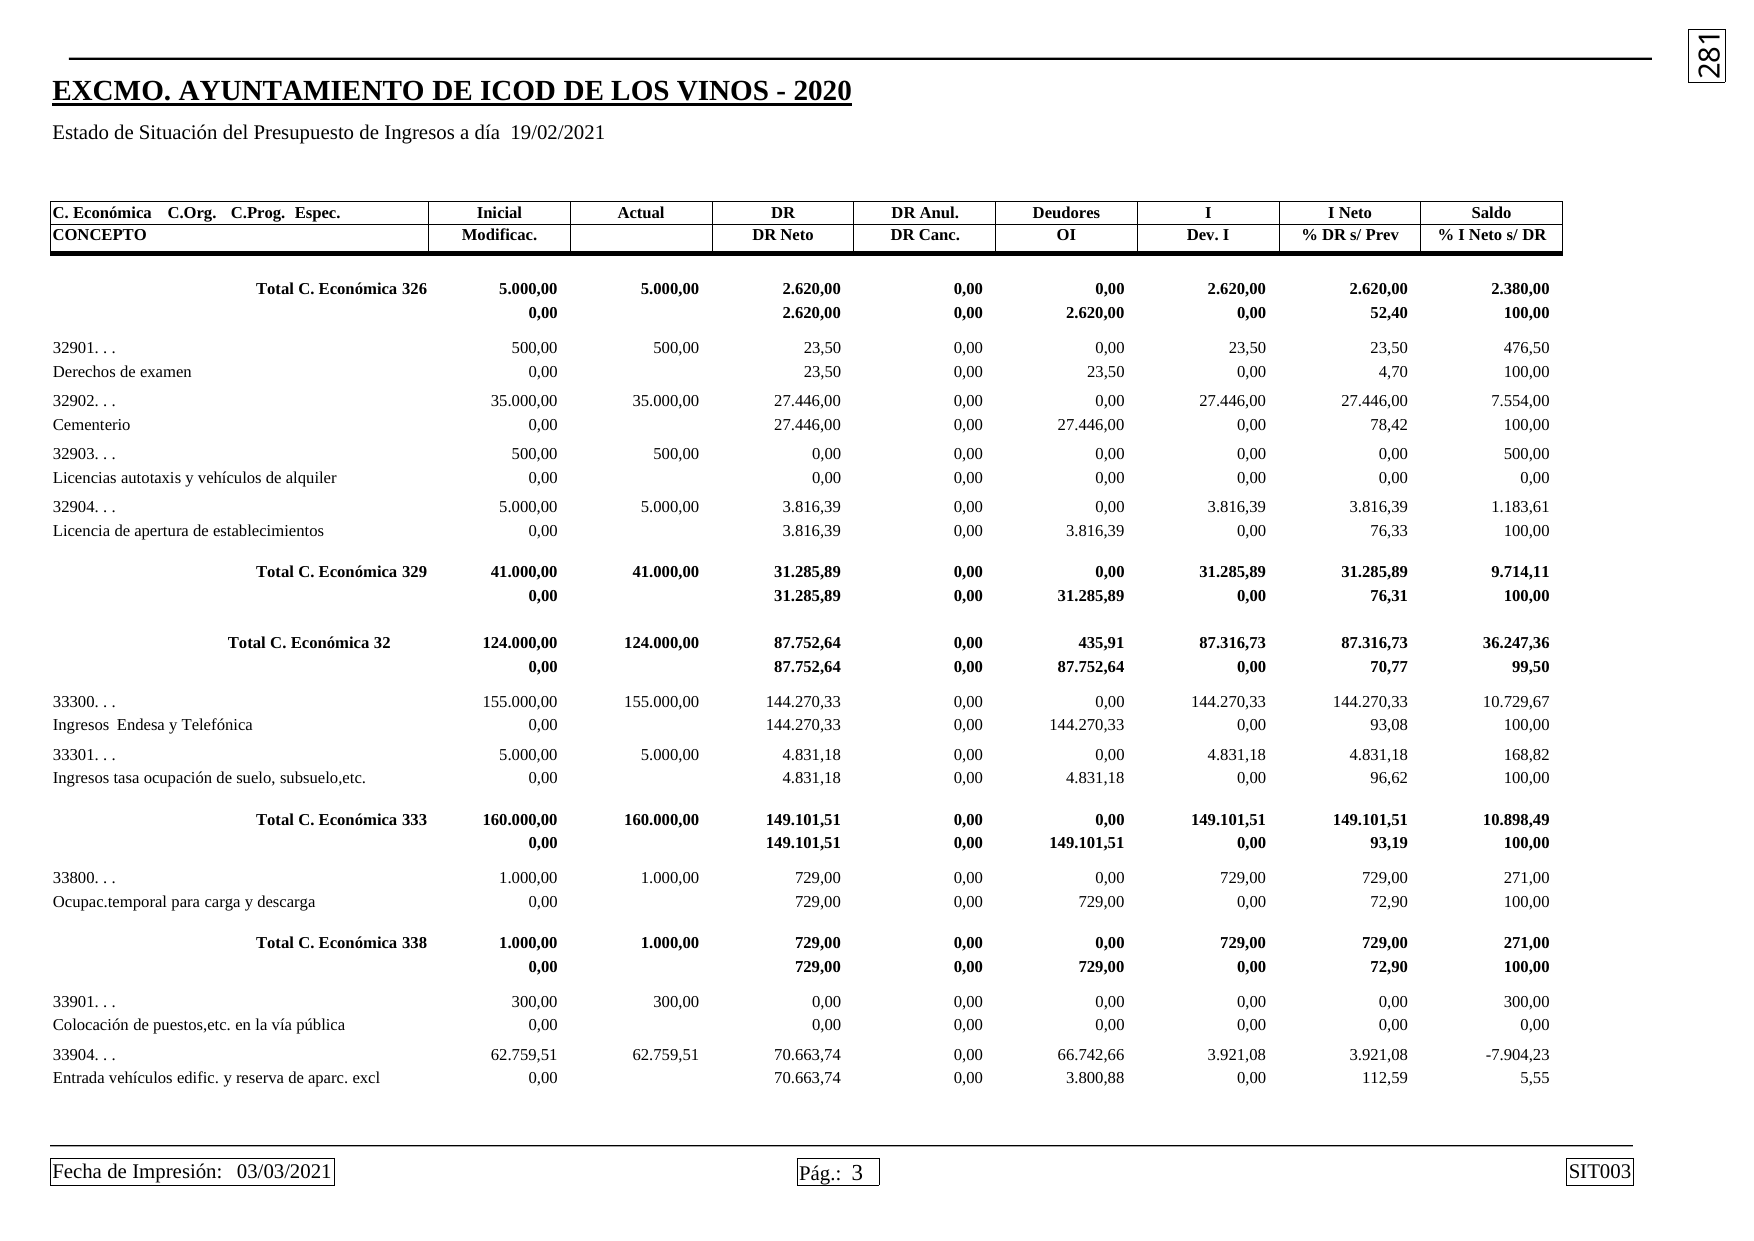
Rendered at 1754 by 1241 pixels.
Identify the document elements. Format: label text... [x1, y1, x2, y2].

table_cell 27.446,00 [1299, 386, 1445, 413]
table_header Inicial [429, 202, 570, 224]
table_cell 0,00 [454, 413, 590, 439]
subtitle EXCMO. AYUNTAMIENTO DE ICOD DE LOS VINOS - 2020 [52, 73, 1704, 107]
text 281 [1689, 31, 1724, 82]
table_cell Total C. Económica 32 [48, 619, 453, 654]
table_cell 0,00 [454, 360, 590, 386]
table_cell 33800. . . [48, 861, 453, 890]
table_cell 124.000,00 [590, 619, 731, 654]
table_cell 0,00 [1015, 684, 1157, 713]
table_cell 32901. . . [48, 330, 453, 360]
table_cell [571, 225, 712, 251]
table_cell 78,42 [1299, 413, 1445, 439]
table_cell 0,00 [1157, 1066, 1299, 1093]
table_cell 4.831,18 [1157, 740, 1299, 766]
table_cell 0,00 [1015, 439, 1157, 466]
table_cell 0,00 [1445, 1013, 1555, 1040]
table_cell 500,00 [590, 439, 731, 466]
table_cell 0,00 [1157, 831, 1299, 861]
table_cell 31.285,89 [731, 584, 897, 619]
table_cell 3.816,39 [731, 492, 897, 519]
table_cell 500,00 [454, 330, 590, 360]
table_cell 0,00 [731, 1013, 897, 1040]
table_cell Ingresos Endesa y Telefónica [48, 713, 453, 739]
table_cell Modificac. [429, 225, 570, 251]
table_cell 10.729,67 [1445, 684, 1555, 713]
table_cell 52,40 [1299, 301, 1445, 330]
table_cell 2.620,00 [731, 301, 897, 330]
table_cell 0,00 [731, 466, 897, 492]
table_cell [590, 713, 731, 739]
table_cell 0,00 [897, 519, 1015, 551]
table_cell 0,00 [1299, 984, 1445, 1013]
table_cell 0,00 [897, 301, 1015, 330]
table_cell 0,00 [1015, 861, 1157, 890]
table_cell 0,00 [897, 492, 1015, 519]
table_cell 0,00 [1157, 984, 1299, 1013]
table_cell 70,77 [1299, 655, 1445, 684]
table_cell [590, 466, 731, 492]
table_cell 0,00 [897, 360, 1015, 386]
table_cell 5,55 [1445, 1066, 1555, 1093]
table_cell 0,00 [897, 655, 1015, 684]
table_cell 0,00 [1015, 492, 1157, 519]
table_cell 0,00 [454, 655, 590, 684]
table_cell 0,00 [1015, 984, 1157, 1013]
table_cell 0,00 [454, 890, 590, 922]
table_header 2.620,00 [731, 275, 897, 301]
table_cell [590, 413, 731, 439]
table_header DR Anul. [854, 202, 995, 224]
table_header Total C. Económica 326 [48, 275, 453, 301]
table_cell Licencia de apertura de establecimientos [48, 519, 453, 551]
table_cell 31.285,89 [1015, 584, 1157, 619]
table_cell 160.000,00 [590, 799, 731, 831]
table_header 0,00 [1015, 275, 1157, 301]
table_cell 149.101,51 [1015, 831, 1157, 861]
table_cell 729,00 [731, 955, 897, 984]
table_cell 5.000,00 [454, 740, 590, 766]
table_cell 0,00 [454, 1013, 590, 1040]
table_cell 0,00 [454, 766, 590, 798]
table_cell 0,00 [1299, 439, 1445, 466]
table_header I Neto [1280, 202, 1420, 224]
table_cell [590, 766, 731, 798]
table_cell 0,00 [1157, 713, 1299, 739]
table_cell 476,50 [1445, 330, 1555, 360]
table_cell 4.831,18 [731, 740, 897, 766]
table_cell [590, 955, 731, 984]
table_cell 1.000,00 [454, 861, 590, 890]
table_cell 3.800,88 [1015, 1066, 1157, 1093]
table_cell 0,00 [1157, 301, 1299, 330]
table_cell 149.101,51 [1157, 799, 1299, 831]
table_cell 144.270,33 [1157, 684, 1299, 713]
table_cell 112,59 [1299, 1066, 1445, 1093]
table_cell 100,00 [1445, 360, 1555, 386]
table_cell 0,00 [1445, 466, 1555, 492]
table_header 5.000,00 [454, 275, 590, 301]
table_cell DR Neto [713, 225, 853, 251]
table_cell [590, 1066, 731, 1093]
table_cell 0,00 [897, 684, 1015, 713]
table_cell 33904. . . [48, 1040, 453, 1066]
table_cell 2.620,00 [1015, 301, 1157, 330]
table_cell 3.921,08 [1157, 1040, 1299, 1066]
table_cell Total C. Económica 329 [48, 551, 453, 584]
table_cell 729,00 [1015, 955, 1157, 984]
table_cell 5.000,00 [590, 740, 731, 766]
table_cell 500,00 [454, 439, 590, 466]
table_cell [48, 955, 453, 984]
table_cell 0,00 [1157, 955, 1299, 984]
table_cell Derechos de examen [48, 360, 453, 386]
table_cell 0,00 [1157, 1013, 1299, 1040]
table_cell 168,82 [1445, 740, 1555, 766]
table_cell 144.270,33 [1299, 684, 1445, 713]
table_cell 100,00 [1445, 584, 1555, 619]
table_cell 5.000,00 [590, 492, 731, 519]
table_cell 0,00 [897, 955, 1015, 984]
table_cell 23,50 [731, 360, 897, 386]
table_cell 100,00 [1445, 890, 1555, 922]
table_cell 0,00 [897, 1040, 1015, 1066]
table_header 2.620,00 [1157, 275, 1299, 301]
table_cell [590, 1013, 731, 1040]
table_cell 4.831,18 [1299, 740, 1445, 766]
table_cell 0,00 [897, 984, 1015, 1013]
table_cell 300,00 [454, 984, 590, 1013]
table_cell 0,00 [897, 766, 1015, 798]
table_cell [590, 301, 731, 330]
table_cell 31.285,89 [731, 551, 897, 584]
table_cell 0,00 [897, 413, 1015, 439]
table_header I [1138, 202, 1279, 224]
table_cell 27.446,00 [731, 386, 897, 413]
table_cell 70.663,74 [731, 1040, 897, 1066]
table_cell 0,00 [1015, 551, 1157, 584]
table_cell 66.742,66 [1015, 1040, 1157, 1066]
table_cell 62.759,51 [590, 1040, 731, 1066]
table_cell 0,00 [897, 439, 1015, 466]
table_cell 93,08 [1299, 713, 1445, 739]
table_cell 160.000,00 [454, 799, 590, 831]
table_cell 87.752,64 [731, 655, 897, 684]
table_cell % I Neto s/ DR [1421, 225, 1562, 251]
table_cell 0,00 [454, 301, 590, 330]
table_cell -7.904,23 [1445, 1040, 1555, 1066]
table_cell 0,00 [1015, 799, 1157, 831]
table_cell Ingresos tasa ocupación de suelo, subsuelo,etc. [48, 766, 453, 798]
table_cell 300,00 [1445, 984, 1555, 1013]
table_cell 27.446,00 [731, 413, 897, 439]
table_cell 33300. . . [48, 684, 453, 713]
table_cell 0,00 [1157, 360, 1299, 386]
table_cell 149.101,51 [731, 831, 897, 861]
table_cell 35.000,00 [590, 386, 731, 413]
table_cell 3.921,08 [1299, 1040, 1445, 1066]
table_cell 0,00 [897, 330, 1015, 360]
table_cell 729,00 [1299, 922, 1445, 955]
table_cell 100,00 [1445, 831, 1555, 861]
table_cell 0,00 [1015, 330, 1157, 360]
table_cell 35.000,00 [454, 386, 590, 413]
table_cell Colocación de puestos,etc. en la vía pública [48, 1013, 453, 1040]
table_cell 0,00 [1157, 413, 1299, 439]
table_cell 271,00 [1445, 922, 1555, 955]
table_cell [590, 831, 731, 861]
table_cell 435,91 [1015, 619, 1157, 654]
table_cell 0,00 [454, 519, 590, 551]
table_cell 0,00 [454, 466, 590, 492]
table_cell 0,00 [897, 619, 1015, 654]
table_cell 3.816,39 [1015, 519, 1157, 551]
table_cell 0,00 [897, 740, 1015, 766]
table_cell 23,50 [1157, 330, 1299, 360]
table_cell 76,33 [1299, 519, 1445, 551]
table_cell 23,50 [731, 330, 897, 360]
table_cell 36.247,36 [1445, 619, 1555, 654]
table_cell 0,00 [454, 713, 590, 739]
table_cell [48, 584, 453, 619]
table_cell 1.000,00 [454, 922, 590, 955]
table_cell 3.816,39 [731, 519, 897, 551]
table_cell 0,00 [454, 584, 590, 619]
table_cell [590, 360, 731, 386]
table_cell 144.270,33 [731, 713, 897, 739]
table_cell DR Canc. [854, 225, 995, 251]
table_cell 100,00 [1445, 766, 1555, 798]
table_cell 31.285,89 [1299, 551, 1445, 584]
table_cell 23,50 [1015, 360, 1157, 386]
table_cell 271,00 [1445, 861, 1555, 890]
table_cell 100,00 [1445, 519, 1555, 551]
table_cell 1.000,00 [590, 922, 731, 955]
table_cell 0,00 [731, 984, 897, 1013]
table_cell 729,00 [1015, 890, 1157, 922]
table_cell 0,00 [897, 466, 1015, 492]
table_cell 1.183,61 [1445, 492, 1555, 519]
table_cell 27.446,00 [1157, 386, 1299, 413]
table_cell 0,00 [454, 831, 590, 861]
table_cell 124.000,00 [454, 619, 590, 654]
table_header 5.000,00 [590, 275, 731, 301]
table_cell 0,00 [897, 831, 1015, 861]
table_cell 300,00 [590, 984, 731, 1013]
table_cell 0,00 [897, 922, 1015, 955]
table_cell 149.101,51 [731, 799, 897, 831]
table_cell 87.752,64 [1015, 655, 1157, 684]
table_cell 32903. . . [48, 439, 453, 466]
table_header Saldo [1421, 202, 1562, 224]
table_cell 0,00 [1157, 890, 1299, 922]
table_cell Total C. Económica 333 [48, 799, 453, 831]
table_cell 76,31 [1299, 584, 1445, 619]
table_cell 32904. . . [48, 492, 453, 519]
table_cell [590, 890, 731, 922]
table_cell 0,00 [897, 1013, 1015, 1040]
table_cell 729,00 [731, 861, 897, 890]
table_cell [48, 831, 453, 861]
table_cell Licencias autotaxis y vehículos de alquiler [48, 466, 453, 492]
table_cell 41.000,00 [454, 551, 590, 584]
table_header C. Económica C.Org. C.Prog. Espec. [51, 202, 428, 224]
table_cell 70.663,74 [731, 1066, 897, 1093]
table_cell 100,00 [1445, 955, 1555, 984]
table_cell Ocupac.temporal para carga y descarga [48, 890, 453, 922]
table_cell 0,00 [897, 890, 1015, 922]
table_cell % DR s/ Prev [1280, 225, 1420, 251]
table_cell 0,00 [454, 955, 590, 984]
table_cell Dev. I [1138, 225, 1279, 251]
table_cell 3.816,39 [1299, 492, 1445, 519]
table_cell 87.316,73 [1157, 619, 1299, 654]
table_cell 93,19 [1299, 831, 1445, 861]
table_cell 33901. . . [48, 984, 453, 1013]
table_cell 4,70 [1299, 360, 1445, 386]
table_cell 0,00 [1015, 1013, 1157, 1040]
table_cell 33301. . . [48, 740, 453, 766]
table_cell 72,90 [1299, 890, 1445, 922]
table_cell 0,00 [454, 1066, 590, 1093]
table_cell 0,00 [1299, 466, 1445, 492]
table_cell 729,00 [731, 890, 897, 922]
table_cell 7.554,00 [1445, 386, 1555, 413]
table_cell 72,90 [1299, 955, 1445, 984]
table_cell 0,00 [1157, 439, 1299, 466]
table_header 0,00 [897, 275, 1015, 301]
table_cell 0,00 [897, 551, 1015, 584]
table_header Deudores [996, 202, 1137, 224]
table_cell 9.714,11 [1445, 551, 1555, 584]
table_cell 0,00 [1157, 466, 1299, 492]
table_cell 31.285,89 [1157, 551, 1299, 584]
table_cell 0,00 [1015, 740, 1157, 766]
table_cell 0,00 [897, 713, 1015, 739]
table_cell 0,00 [1157, 584, 1299, 619]
text Estado de Situación del Presupuesto de Ingresos a día 19/02/2021 [52, 120, 1704, 144]
table_cell 0,00 [897, 1066, 1015, 1093]
table_header Actual [571, 202, 712, 224]
table_cell [48, 301, 453, 330]
table_cell CONCEPTO [51, 225, 428, 251]
table_cell 0,00 [897, 799, 1015, 831]
table_cell [590, 519, 731, 551]
table_cell 41.000,00 [590, 551, 731, 584]
table_cell 0,00 [1015, 922, 1157, 955]
table_cell [590, 655, 731, 684]
table_cell 1.000,00 [590, 861, 731, 890]
table_cell 0,00 [1015, 386, 1157, 413]
table_cell 96,62 [1299, 766, 1445, 798]
table_cell 100,00 [1445, 713, 1555, 739]
table_cell 0,00 [897, 861, 1015, 890]
table_cell 155.000,00 [454, 684, 590, 713]
table_cell 3.816,39 [1157, 492, 1299, 519]
table_cell 62.759,51 [454, 1040, 590, 1066]
table_cell OI [996, 225, 1137, 251]
table_cell 0,00 [1157, 766, 1299, 798]
table_cell 87.752,64 [731, 619, 897, 654]
table_cell 99,50 [1445, 655, 1555, 684]
table_cell 4.831,18 [731, 766, 897, 798]
table_cell 0,00 [1157, 655, 1299, 684]
table_cell Entrada vehículos edific. y reserva de aparc. excl [48, 1066, 453, 1093]
table_header DR [713, 202, 853, 224]
table_cell 100,00 [1445, 413, 1555, 439]
table_cell 729,00 [1157, 861, 1299, 890]
table_header 2.620,00 [1299, 275, 1445, 301]
table_cell [590, 584, 731, 619]
table_cell 149.101,51 [1299, 799, 1445, 831]
table_cell 144.270,33 [731, 684, 897, 713]
table_cell 23,50 [1299, 330, 1445, 360]
table_cell 0,00 [731, 439, 897, 466]
table_cell 87.316,73 [1299, 619, 1445, 654]
table_cell Total C. Económica 338 [48, 922, 453, 955]
table_cell 10.898,49 [1445, 799, 1555, 831]
table_cell 500,00 [1445, 439, 1555, 466]
table_cell 144.270,33 [1015, 713, 1157, 739]
table_cell 0,00 [897, 584, 1015, 619]
table_cell 0,00 [1157, 519, 1299, 551]
table_cell 729,00 [1299, 861, 1445, 890]
table_cell 500,00 [590, 330, 731, 360]
table_cell 155.000,00 [590, 684, 731, 713]
table_cell 729,00 [731, 922, 897, 955]
table_header 2.380,00 [1445, 275, 1555, 301]
table_cell 27.446,00 [1015, 413, 1157, 439]
table_cell 0,00 [1015, 466, 1157, 492]
table_cell 729,00 [1157, 922, 1299, 955]
table_cell 0,00 [897, 386, 1015, 413]
table_cell 5.000,00 [454, 492, 590, 519]
table_cell [48, 655, 453, 684]
table_cell 32902. . . [48, 386, 453, 413]
table_cell 4.831,18 [1015, 766, 1157, 798]
table_cell 0,00 [1299, 1013, 1445, 1040]
table_cell Cementerio [48, 413, 453, 439]
table_cell 100,00 [1445, 301, 1555, 330]
